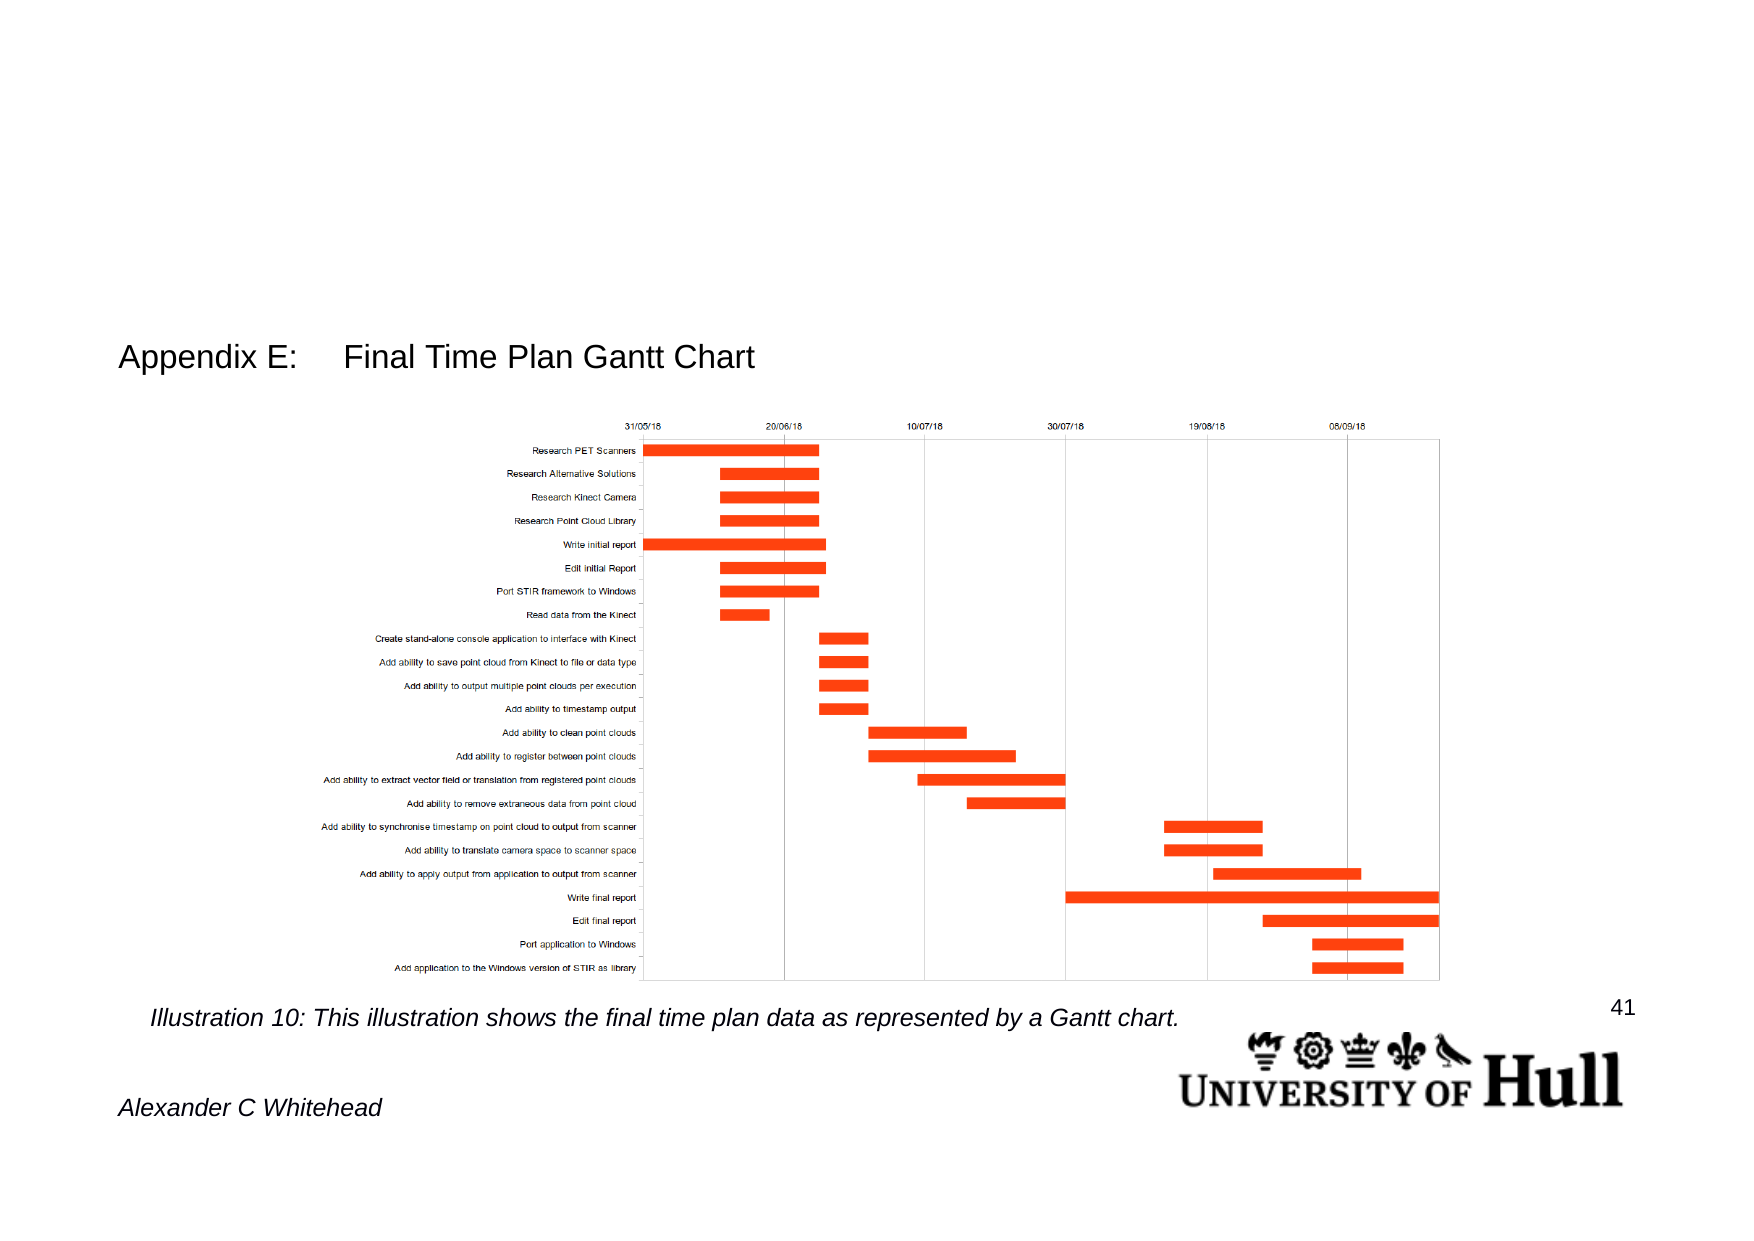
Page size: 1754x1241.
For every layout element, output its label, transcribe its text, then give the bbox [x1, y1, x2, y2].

picture [1172, 1020, 1632, 1117]
picture [295, 409, 1459, 991]
text Illustration 10: This illustration shows the final time plan data as represented by a Gantt chart. [150, 991, 1604, 1032]
subtitle Final Time Plan Gantt Chart [118, 337, 1636, 376]
